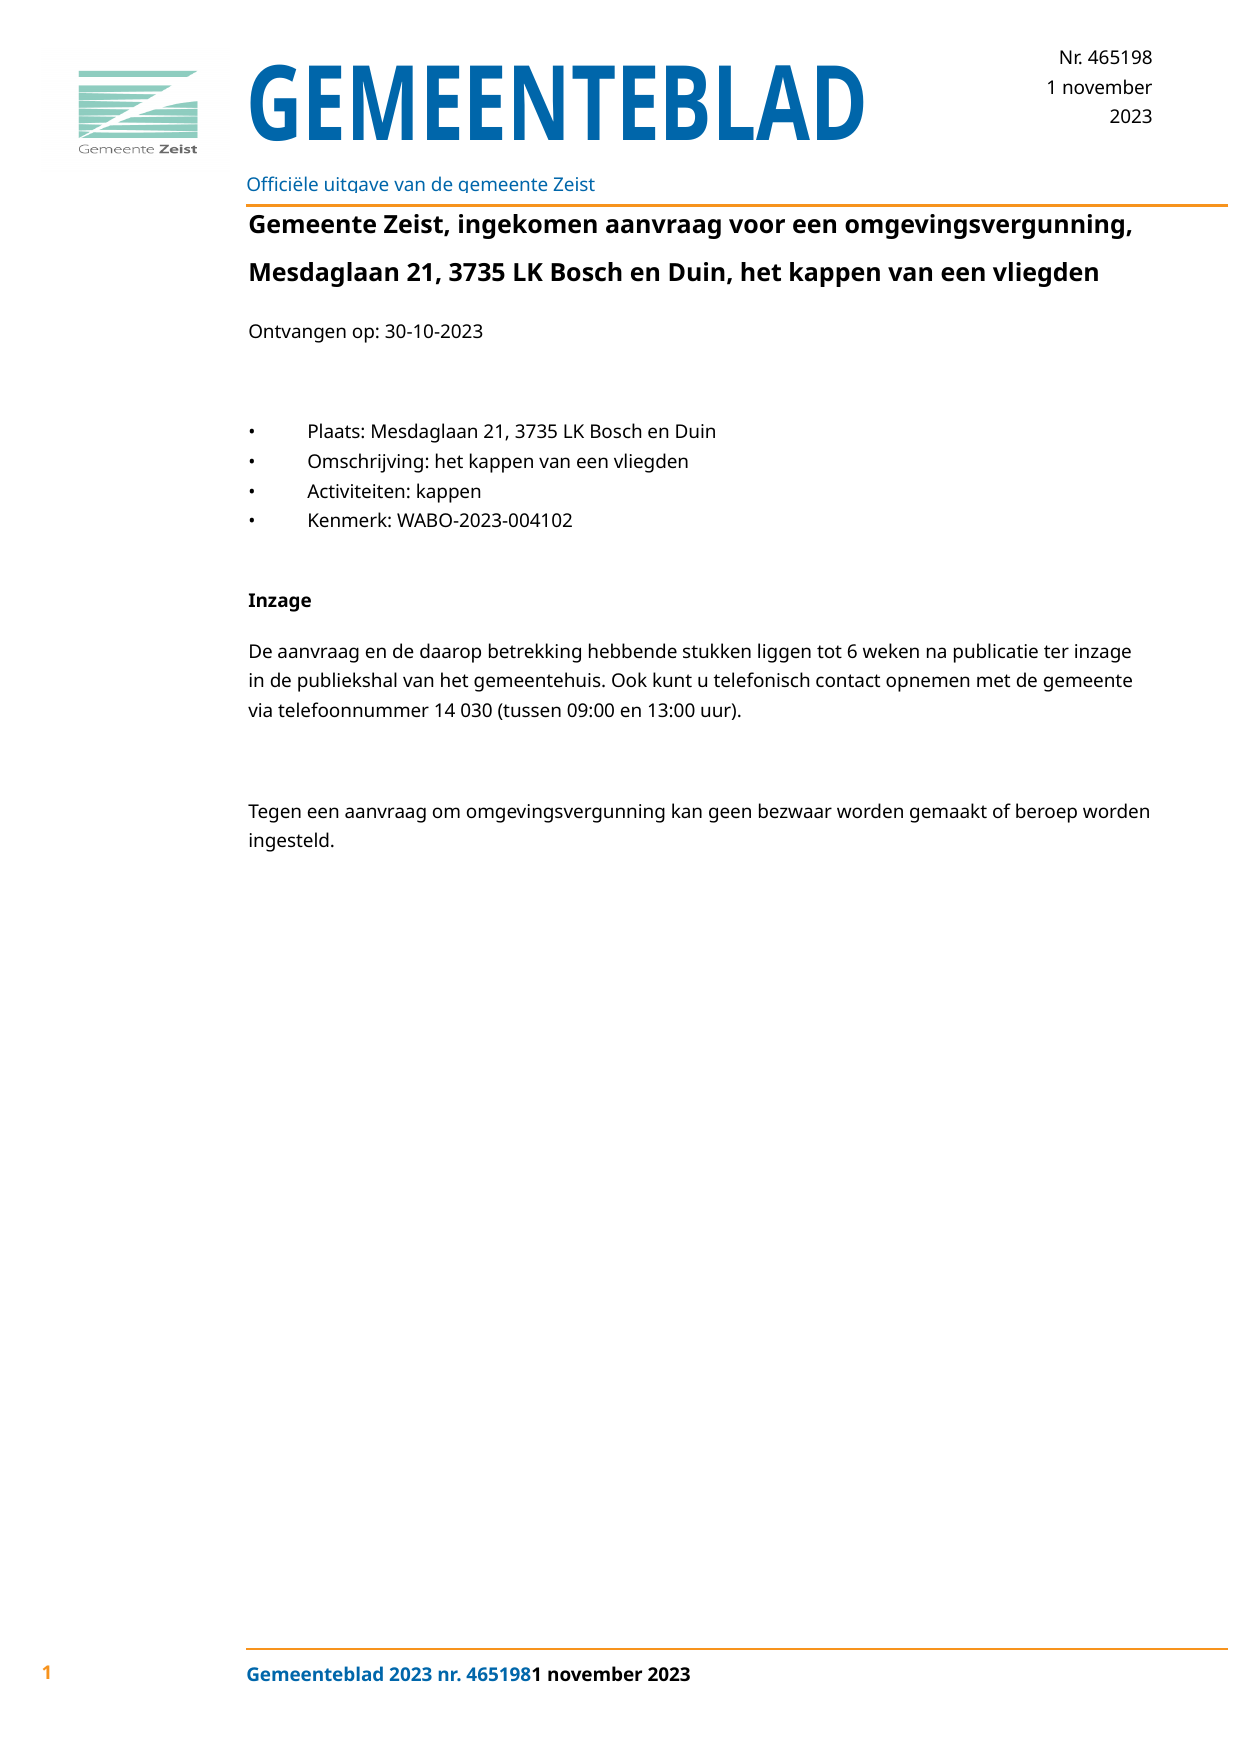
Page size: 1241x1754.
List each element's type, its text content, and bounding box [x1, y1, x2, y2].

list Plaats: Mesdaglaan 21, 3735 LK Bosch en Duin [248, 419, 1152, 444]
text Gemeente Zeist, ingekomen aanvraag voor een omgevingsvergunning, Mesdaglaan 21, 3735 LK Bosch en Duin, het kappen van een vliegden [248, 207, 1152, 288]
text Inzage [248, 587, 1152, 613]
picture [41, 47, 231, 172]
text Tegen een aanvraag om omgevingsvergunning kan geen bezwaar worden gemaakt of beroep worden ingesteld. [248, 798, 1152, 853]
list Omschrijving: het kappen van een vliegden [248, 448, 1152, 474]
text Ontvangen op: 30-10-2023 [248, 318, 1152, 344]
list Activiteiten: kappen [248, 478, 1152, 504]
list Kenmerk: WABO-2023-004102 [248, 507, 1152, 533]
text De aanvraag en de daarop betrekking hebbende stukken liggen tot 6 weken na publicatie ter inzage in de publiekshal van het gemeentehuis. Ook kunt u telefonisch contact opnemen met de gemeente via telefoonnummer 14 030 (tussen 09:00 en 13:00 uur). [248, 638, 1152, 723]
